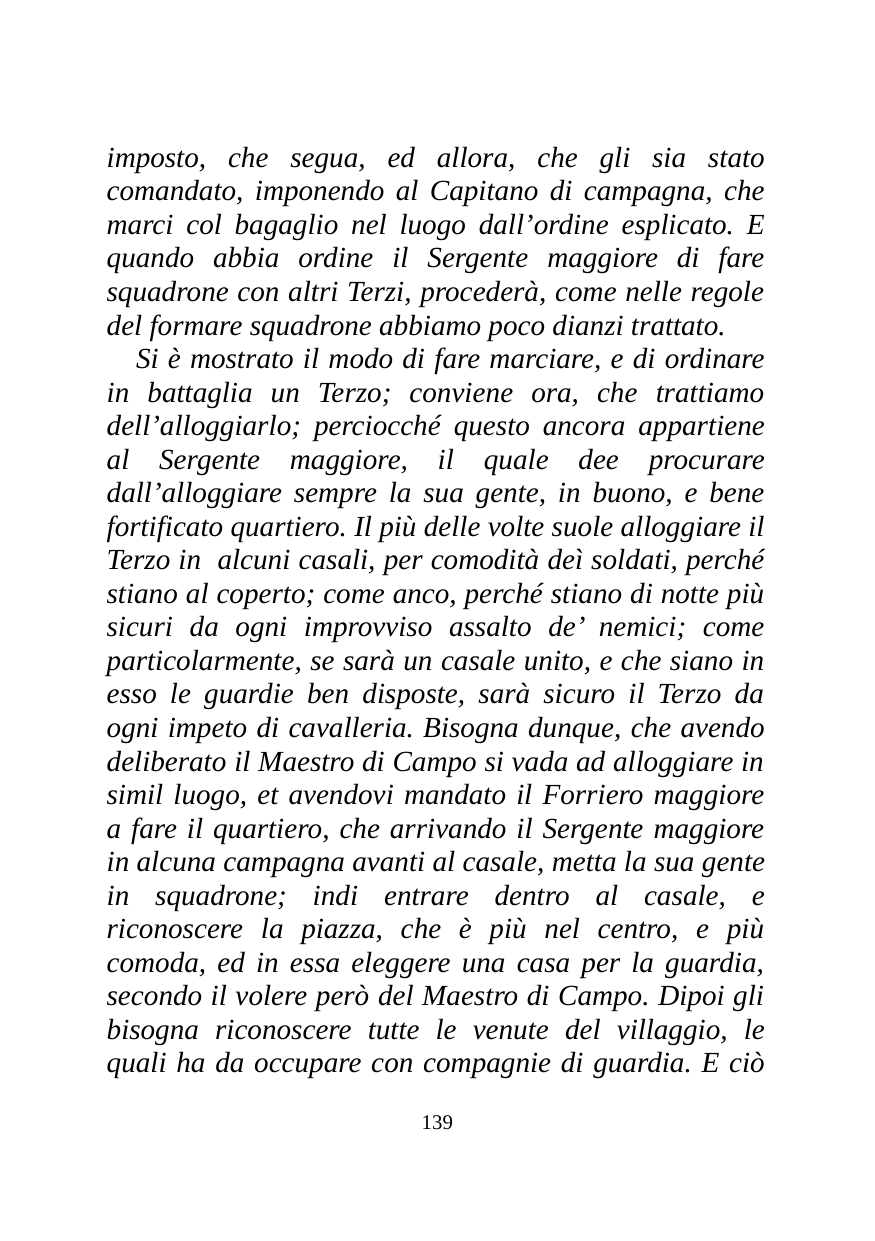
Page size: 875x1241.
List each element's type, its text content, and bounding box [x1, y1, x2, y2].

text imposto, che segua, ed allora, che gli sia stato comandato, imponendo al Capitano di campagna, che marci col bagaglio nel luogo dall’ordine esplicato. E quando abbia ordine il Sergente maggiore di fare squadrone con altri Terzi, procederà, come nelle regole del formare squadrone abbiamo poco dianzi trattato. [106, 140, 768, 341]
text Si è mostrato il modo di fare marciare, e di ordinare in battaglia un Terzo; conviene ora, che trattiamo dell’alloggiarlo; perciocché questo ancora appartiene al Sergente maggiore, il quale dee procurare dall’alloggiare sempre la sua gente, in buono, e bene fortificato quartiero. Il più delle volte suole alloggiare il Terzo in alcuni casali, per comodità deì soldati, perché stiano al coperto; come anco, perché stiano di notte più sicuri da ogni improvviso assalto de’ nemici; come particolarmente, se sarà un casale unito, e che siano in esso le guardie ben disposte, sarà sicuro il Terzo da ogni impeto di cavalleria. Bisogna dunque, che avendo deliberato il Maestro di Campo si vada ad alloggiare in simil luogo, et avendovi mandato il Forriero maggiore a fare il quartiero, che arrivando il Sergente maggiore in alcuna campagna avanti al casale, metta la sua gente in squadrone; indi entrare dentro al casale, e riconoscere la piazza, che è più nel centro, e più comoda, ed in essa eleggere una casa per la guardia, secondo il volere però del Maestro di Campo. Dipoi gli bisogna riconoscere tutte le venute del villaggio, le quali ha da occupare con compagnie di guardia. E ciò [106, 341, 768, 1079]
